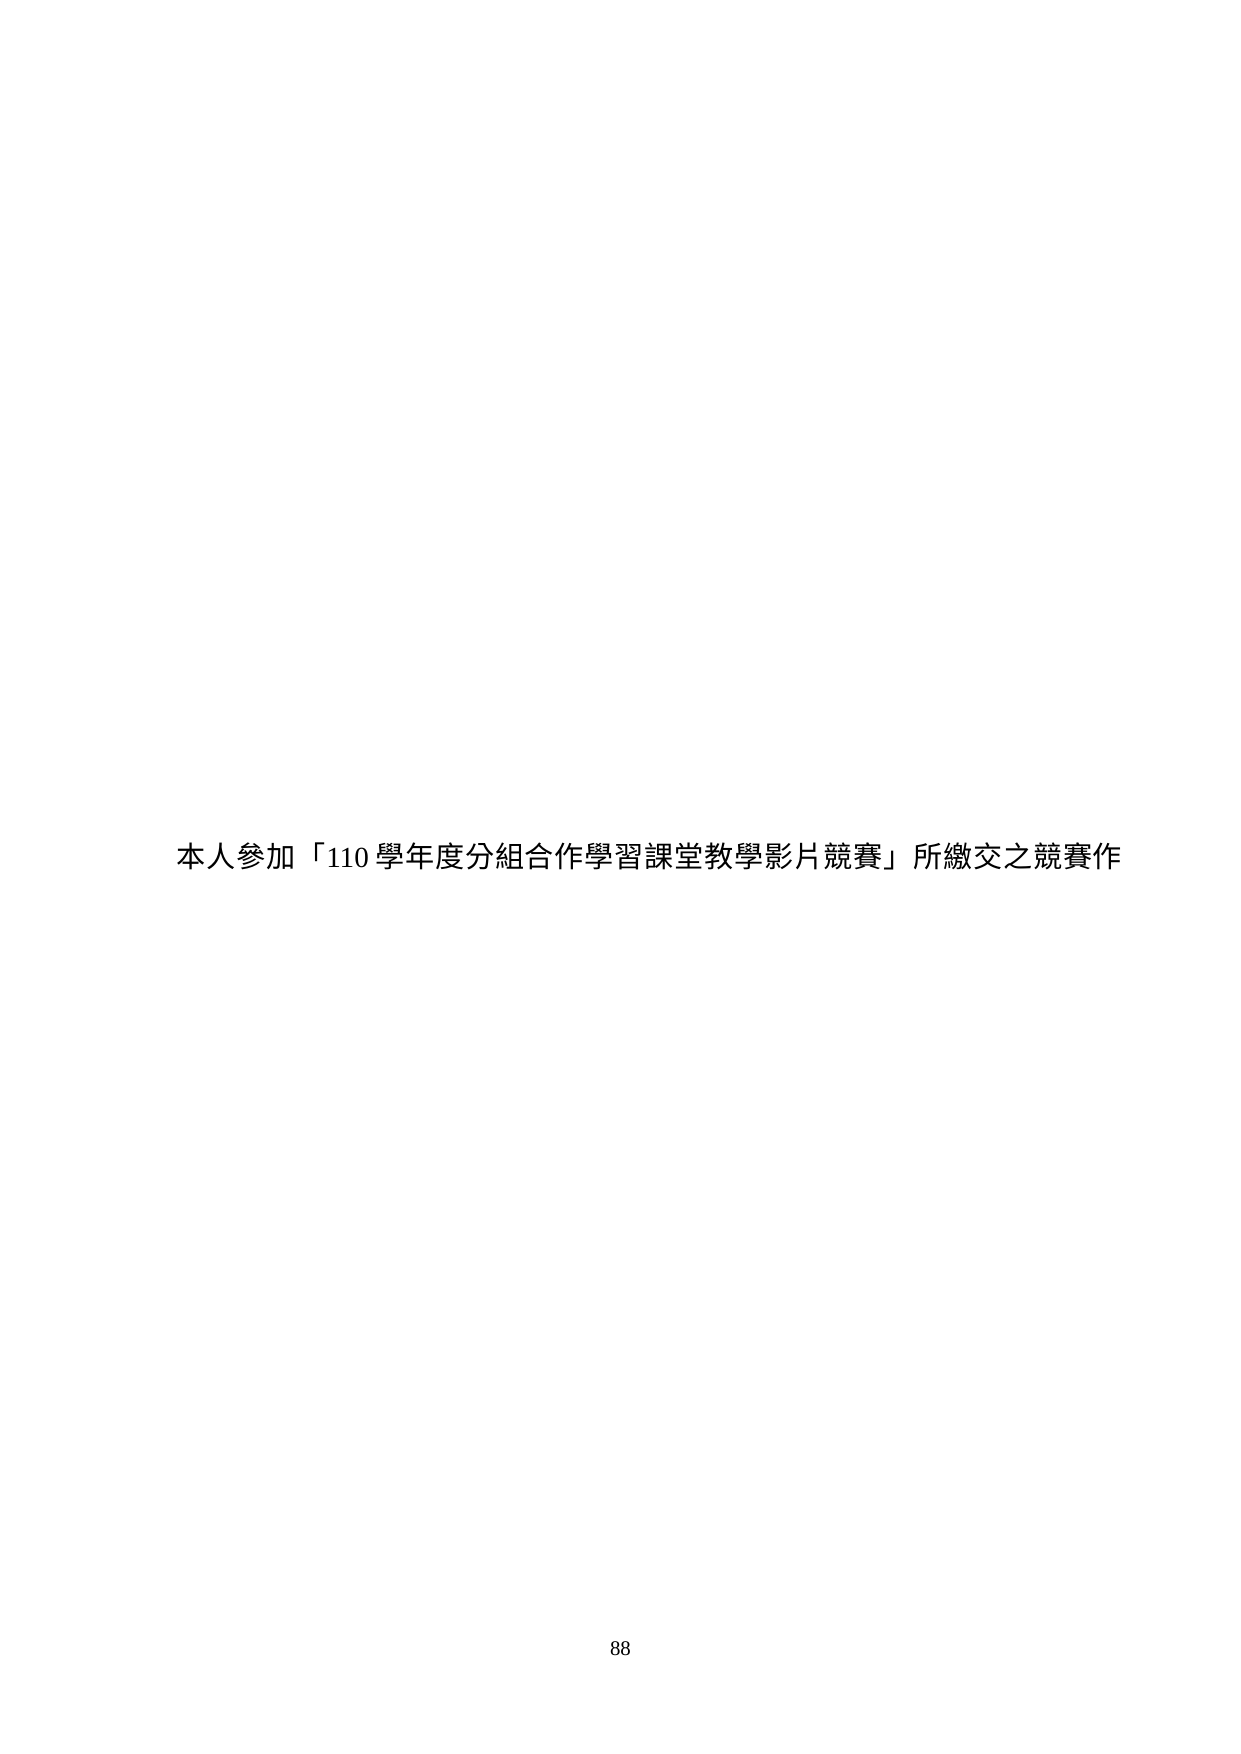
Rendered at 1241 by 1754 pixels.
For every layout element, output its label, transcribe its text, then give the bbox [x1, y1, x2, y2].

text 本人參加「110學年度分組合作學習課堂教學影片競賽」所繳交之競賽作 [118, 793, 1122, 876]
